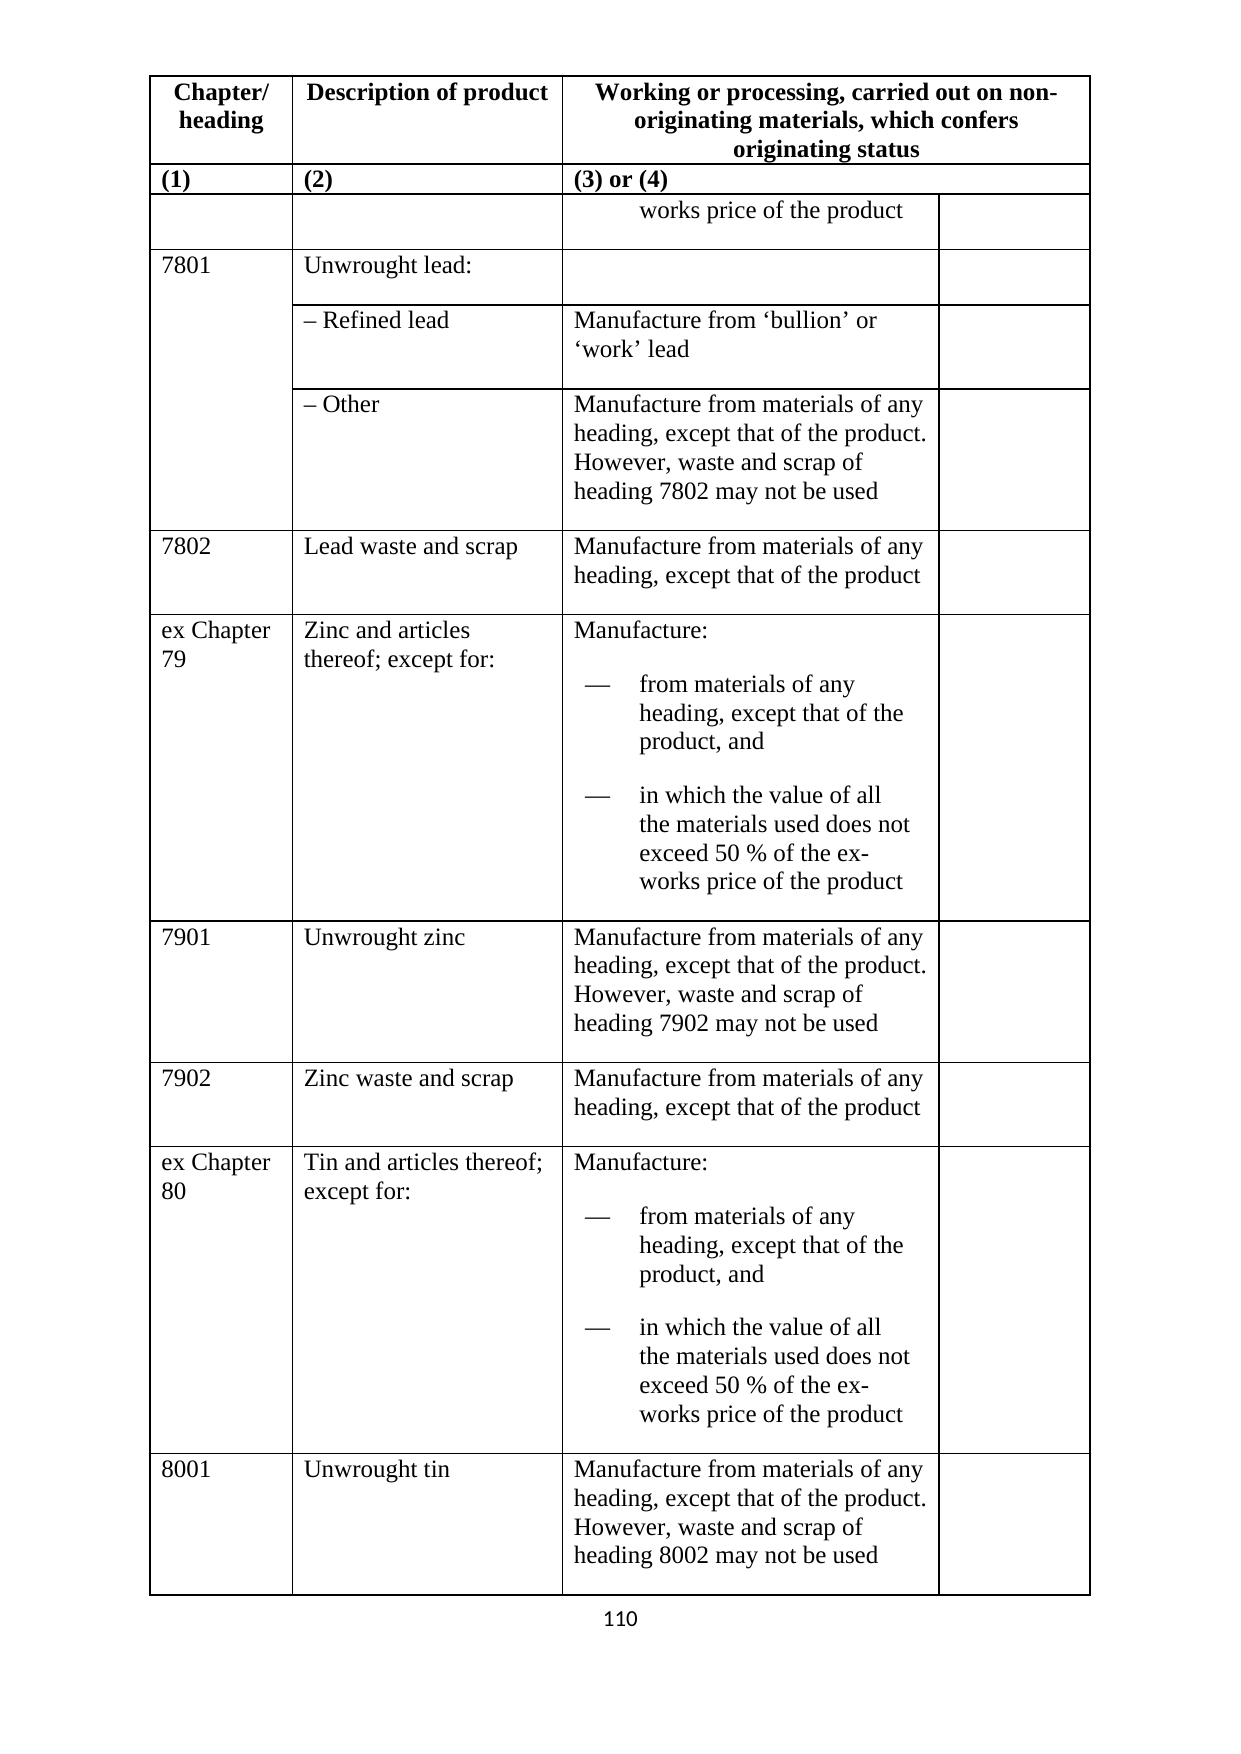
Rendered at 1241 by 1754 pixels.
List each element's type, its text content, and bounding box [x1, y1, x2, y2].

table_header from materials of any heading, except that of the product, and [628, 669, 928, 780]
table_cell Manufacture from materials of any heading, except that of the product. However, waste and scrap of heading 7802 may not be used [563, 390, 938, 529]
table_cell ex Chapter 80 [151, 1147, 292, 1452]
table_cell Manufacture: [563, 615, 938, 920]
table_cell [563, 250, 938, 304]
table_cell [940, 922, 1089, 1062]
table_cell [940, 1454, 1089, 1594]
table_cell – Refined lead [293, 306, 562, 388]
table_cell [940, 195, 1089, 248]
table_cell in which the value of all the materials used does not exceed 50 % of the ex-works price of the product [628, 780, 928, 920]
table_cell [574, 195, 628, 248]
table_cell [563, 195, 938, 248]
table_cell in which the value of all the materials used does not exceed 50 % of the ex-works price of the product [628, 1313, 928, 1452]
table_header Working or processing, carried out on non-originating materials, which confers originating status [563, 77, 1089, 163]
table_cell [940, 250, 1089, 304]
table_cell [151, 304, 292, 388]
table_header Description of product [293, 77, 562, 163]
table_cell Manufacture from materials of any heading, except that of the product. However, waste and scrap of heading 7902 may not be used [563, 922, 938, 1062]
table_cell 7902 [151, 1063, 292, 1146]
table_cell Lead waste and scrap [293, 531, 562, 613]
table_cell [940, 615, 1089, 920]
table_cell Unwrought tin [293, 1454, 562, 1594]
table_cell 7802 [151, 531, 292, 613]
table_cell [940, 1147, 1089, 1452]
table_cell 7801 [151, 250, 292, 304]
table_cell Tin and articles thereof; except for: [293, 1147, 562, 1452]
table_cell Manufacture from materials of any heading, except that of the product. However, waste and scrap of heading 8002 may not be used [563, 1454, 938, 1594]
table_cell ex Chapter 79 [151, 615, 292, 920]
table_header — [574, 669, 628, 780]
table_cell [151, 195, 292, 248]
table_header Chapter/ heading [151, 77, 292, 163]
table_header — [574, 1201, 628, 1312]
table_cell Manufacture from materials of any heading, except that of the product [563, 1063, 938, 1146]
table_cell works price of the product [628, 195, 928, 248]
table_cell (3) or (4) [563, 165, 1089, 193]
table_cell [940, 531, 1089, 613]
table_cell Manufacture from ‘bullion’ or ‘work’ lead [563, 306, 938, 388]
table_cell 8001 [151, 1454, 292, 1594]
table_cell [940, 306, 1089, 388]
table_cell Unwrought zinc [293, 922, 562, 1062]
table_cell Manufacture from materials of any heading, except that of the product [563, 531, 938, 613]
table_cell Zinc waste and scrap [293, 1063, 562, 1146]
table_cell [940, 1063, 1089, 1146]
table_cell – Other [293, 390, 562, 529]
table_cell [293, 195, 562, 248]
table_cell (1) [151, 165, 292, 193]
table_header from materials of any heading, except that of the product, and [628, 1201, 928, 1312]
table_cell Zinc and articles thereof; except for: [293, 615, 562, 920]
table_cell 7901 [151, 922, 292, 1062]
table_cell [151, 388, 292, 529]
table_cell — [574, 780, 628, 920]
table_cell Unwrought lead: [293, 250, 562, 304]
table_cell [940, 390, 1089, 529]
table_cell — [574, 1313, 628, 1452]
table_cell Manufacture: [563, 1147, 938, 1452]
table_cell (2) [293, 165, 562, 193]
